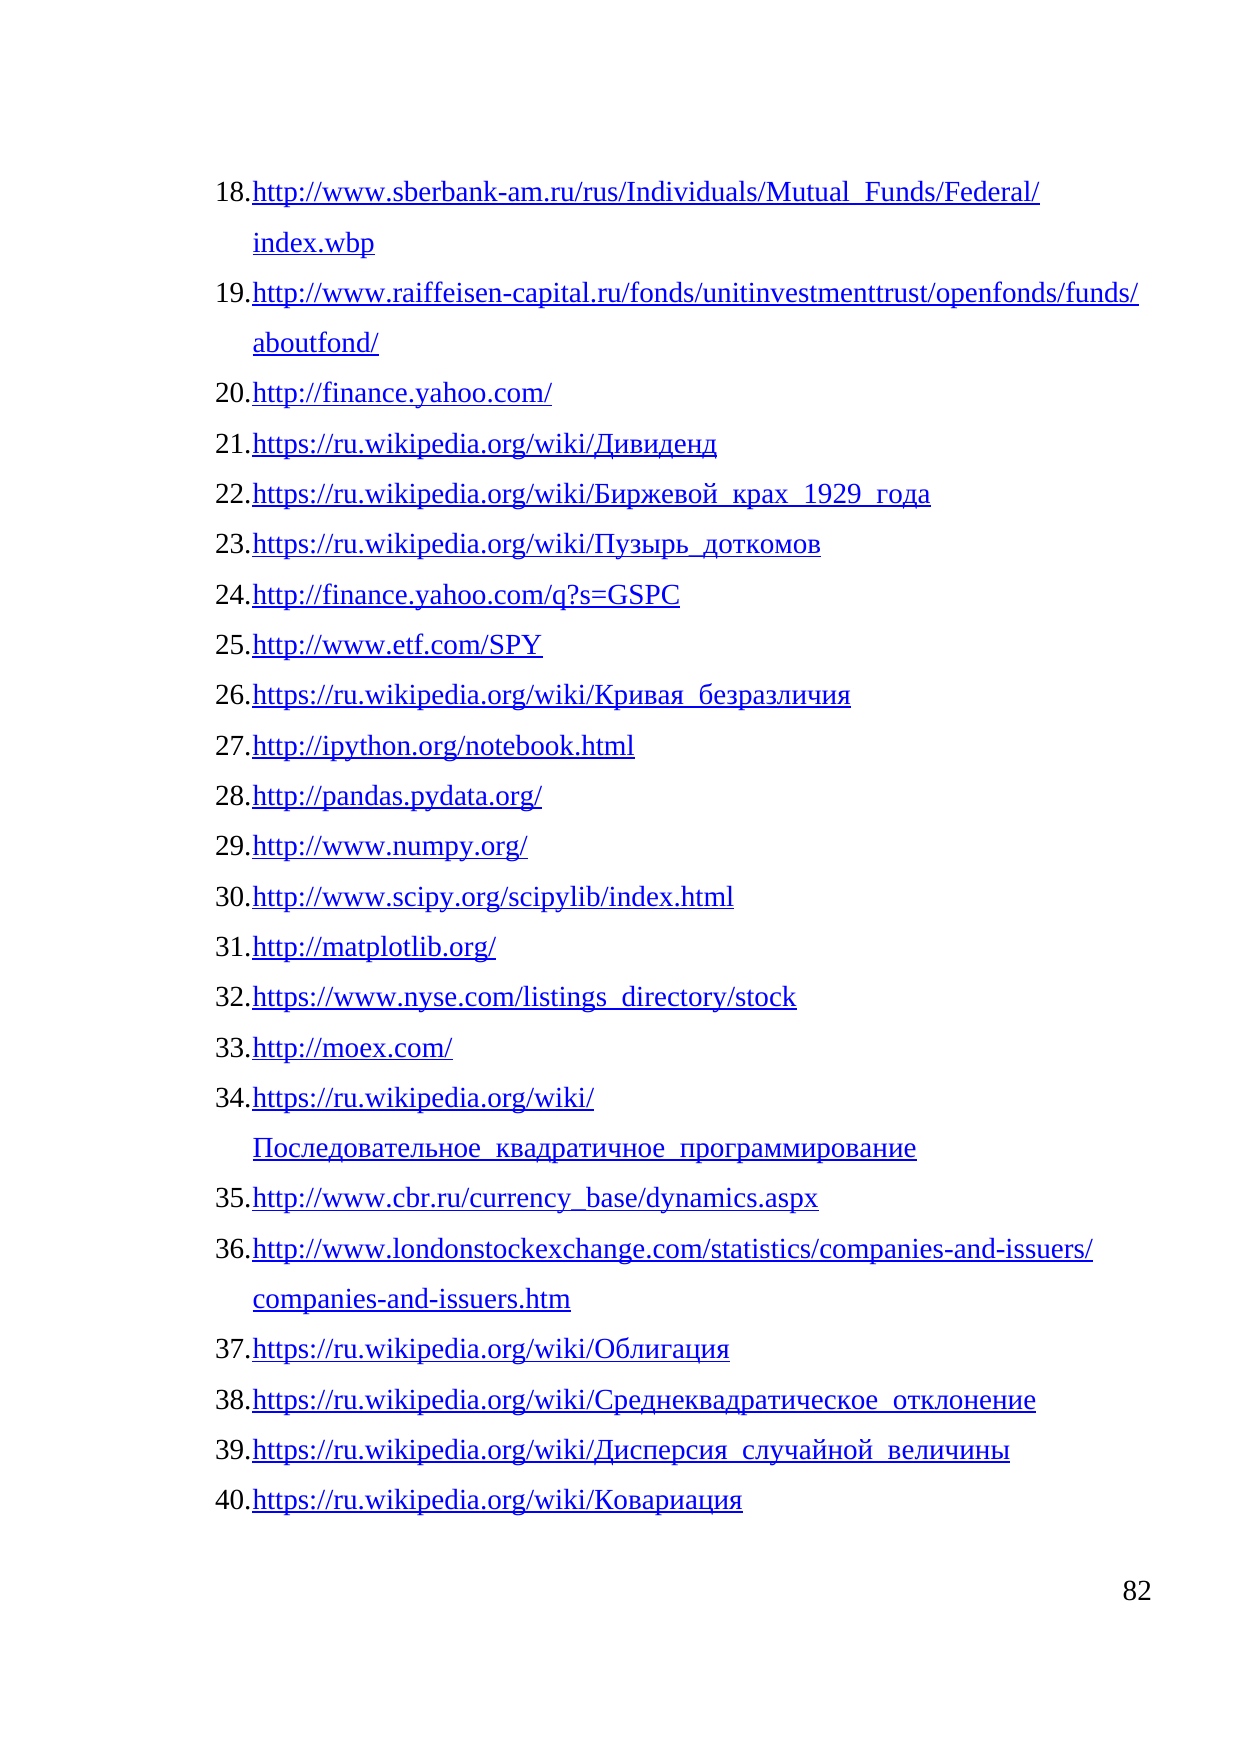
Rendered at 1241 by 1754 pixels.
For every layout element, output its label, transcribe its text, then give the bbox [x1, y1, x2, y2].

list https://ru.wikipedia.org/wiki/Последовательное_квадратичное_программирование [215, 1080, 1152, 1164]
list http://www.londonstockexchange.com/statistics/companies-and-issuers/companies-and-issuers.htm [215, 1231, 1152, 1315]
list http://www.raiffeisen-capital.ru/fonds/unitinvestmenttrust/openfonds/funds/aboutfond/ [215, 275, 1152, 359]
list http://matplotlib.org/ [215, 929, 1152, 963]
list https://ru.wikipedia.org/wiki/Ковариация [215, 1482, 1152, 1516]
list http://www.cbr.ru/currency_base/dynamics.aspx [215, 1181, 1152, 1214]
list http://moex.com/ [215, 1030, 1152, 1063]
list http://pandas.pydata.org/ [215, 778, 1152, 812]
list http://finance.yahoo.com/q?s=GSPC [215, 577, 1152, 610]
list https://ru.wikipedia.org/wiki/Дивиденд [215, 426, 1152, 459]
list http://www.sberbank-am.ru/rus/Individuals/Mutual_Funds/Federal/index.wbp [215, 174, 1152, 258]
list http://ipython.org/notebook.html [215, 728, 1152, 761]
list http://www.scipy.org/scipylib/index.html [215, 879, 1152, 912]
list https://ru.wikipedia.org/wiki/Среднеквадратическое_отклонение [215, 1382, 1152, 1415]
list http://finance.yahoo.com/ [215, 376, 1152, 409]
list https://ru.wikipedia.org/wiki/Дисперсия_случайной_величины [215, 1432, 1152, 1466]
list http://www.etf.com/SPY [215, 627, 1152, 661]
list https://ru.wikipedia.org/wiki/Облигация [215, 1332, 1152, 1365]
list https://ru.wikipedia.org/wiki/Кривая_безразличия [215, 677, 1152, 711]
list http://www.numpy.org/ [215, 828, 1152, 862]
list https://ru.wikipedia.org/wiki/Пузырь_доткомов [215, 527, 1152, 560]
list https://ru.wikipedia.org/wiki/Биржевой_крах_1929_года [215, 476, 1152, 510]
list https://www.nyse.com/listings_directory/stock [215, 979, 1152, 1013]
